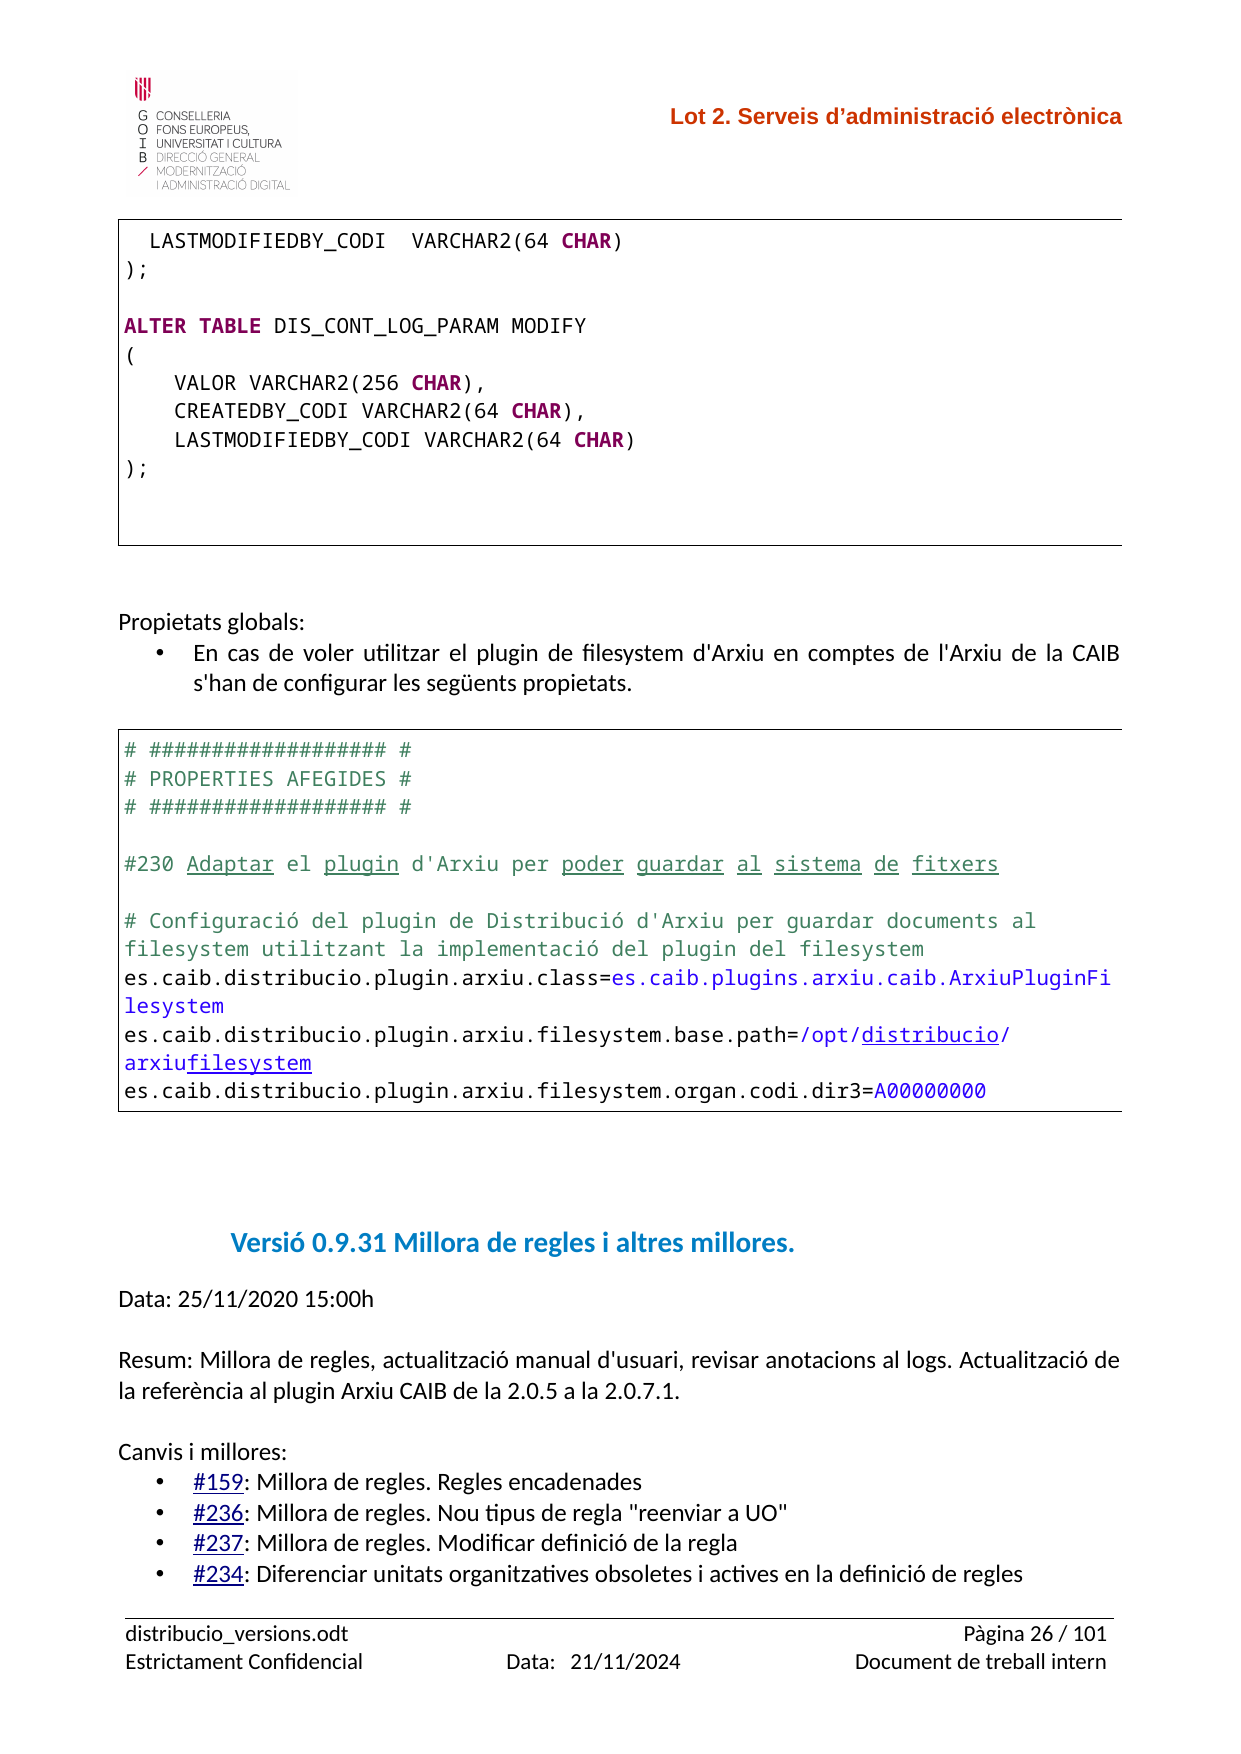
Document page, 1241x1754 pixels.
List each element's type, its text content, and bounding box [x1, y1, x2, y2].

list #159: Millora de regles. Regles encadenades [156, 1466, 1122, 1497]
text Propietats globals: [118, 607, 1122, 637]
list #237: Millora de regles. Modificar definició de la regla [156, 1527, 1122, 1558]
text Resum: Millora de regles, actualització manual d'usuari, revisar anotacions al logs. Actualització de la referència al plugin Arxiu CAIB de la 2.0.5 a la 2.0.7.1. [118, 1344, 1122, 1405]
text Canvis i millores: [118, 1436, 1122, 1466]
subtitle Versió 0.9.31 Millora de regles i altres millores. [153, 1224, 1122, 1260]
list #236: Millora de regles. Nou tipus de regla "reenviar a UO" [156, 1497, 1122, 1527]
list #234: Diferenciar unitats organitzatives obsoletes i actives en la definició de regles [156, 1558, 1122, 1588]
picture [126, 70, 299, 197]
text Data: 25/11/2020 15:00h [118, 1283, 1122, 1314]
table_header LASTMODIFIEDBY_CODI VARCHAR2(64 CHAR) ); ALTER TABLE DIS_CONT_LOG_PARAM MODIFY ( VALOR VARCHAR2(256 CHAR), CREATEDBY_CODI VARCHAR2(64 CHAR), LASTMODIFIEDBY_CODI VARCHAR2(64 CHAR) ); [119, 220, 1122, 544]
list En cas de voler utilitzar el plugin de filesystem d'Arxiu en comptes de l'Arxiu de la CAIB s'han de configurar les següents propietats. [156, 637, 1122, 698]
table_header # ################### # # PROPERTIES AFEGIDES # # ################### # #230 Adaptar el plugin d'Arxiu per poder guardar al sistema de fitxers # Configuració del plugin de Distribució d'Arxiu per guardar documents al filesystem utilitzant la implementació del plugin del filesystem es.caib.distribucio.plugin.arxiu.class=es.caib.plugins.arxiu.caib.ArxiuPluginFilesystem es.caib.distribucio.plugin.arxiu.filesystem.base.path=/opt/distribucio/arxiufilesystem es.caib.distribucio.plugin.arxiu.filesystem.organ.codi.dir3=A00000000 [119, 730, 1122, 1111]
